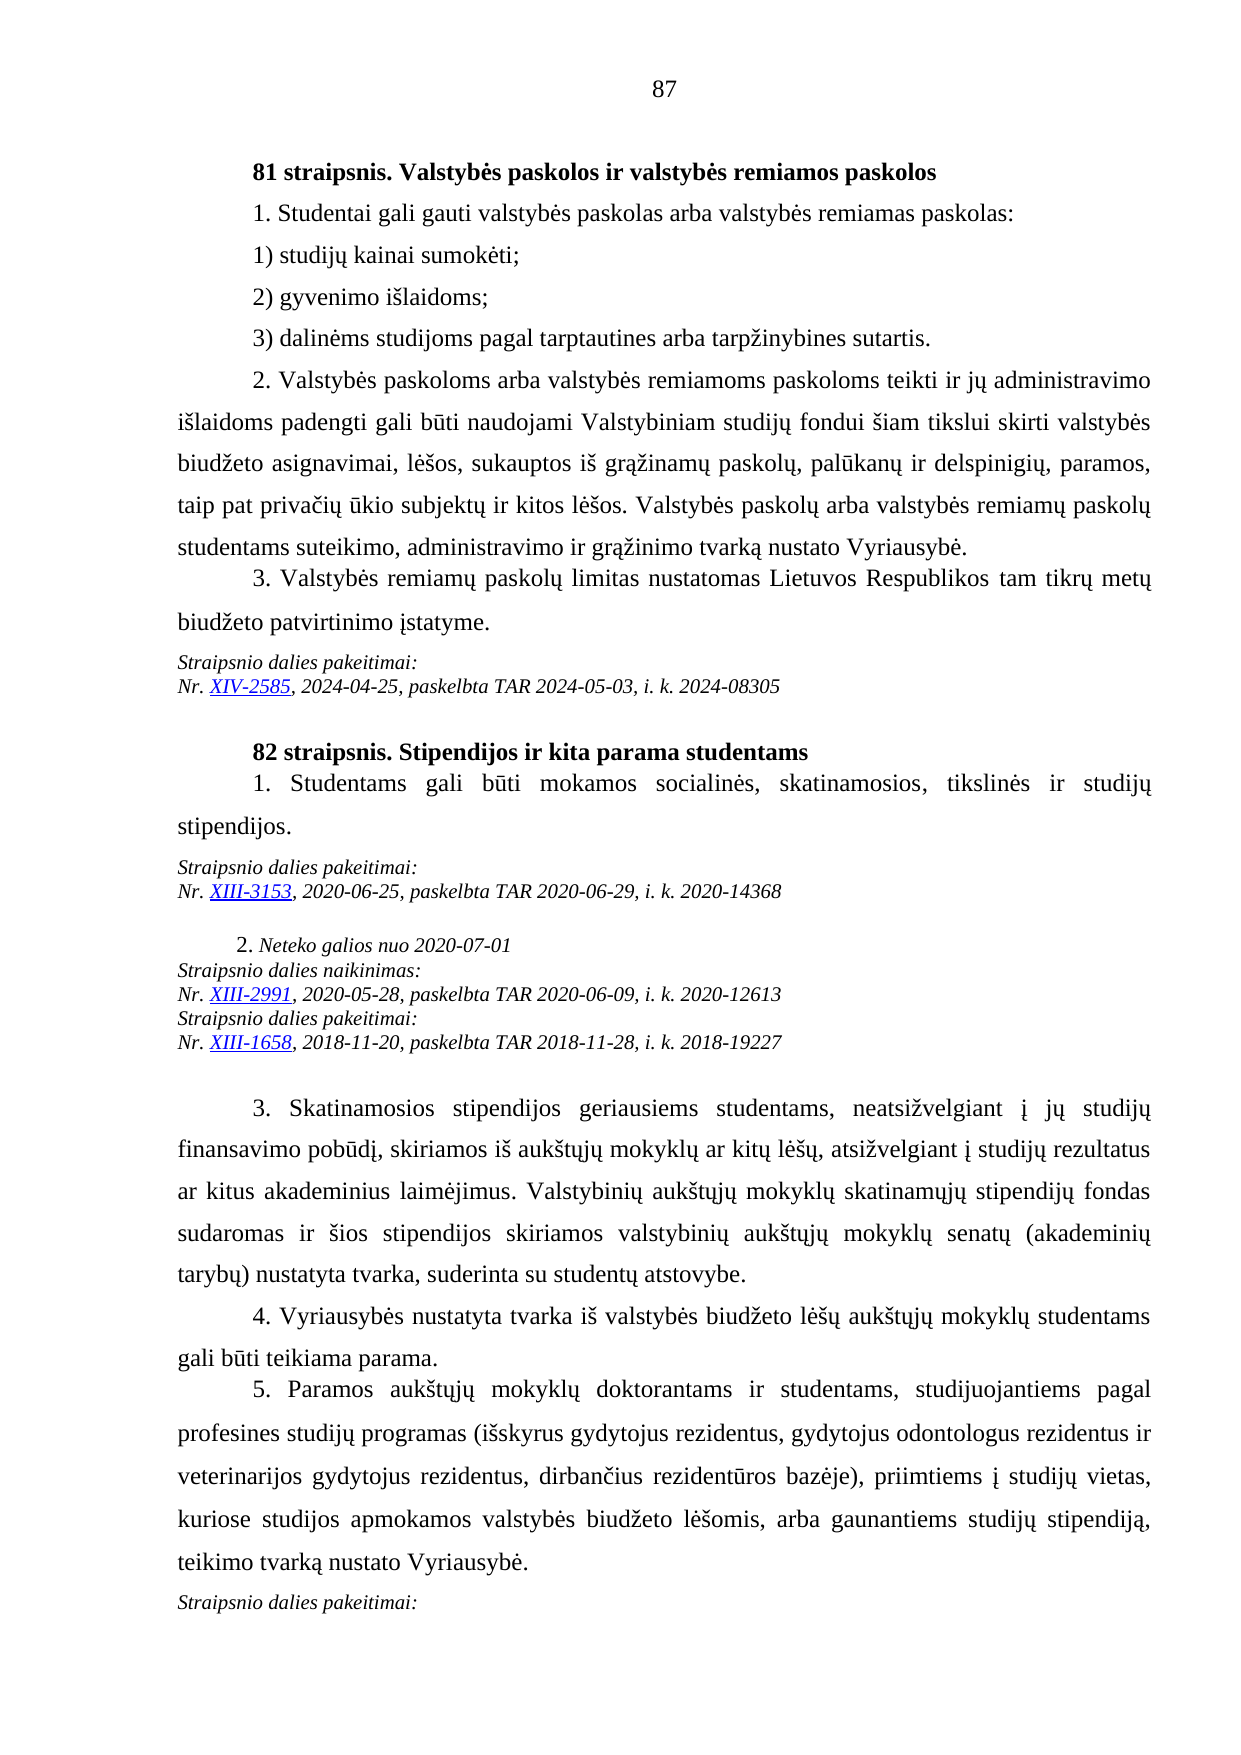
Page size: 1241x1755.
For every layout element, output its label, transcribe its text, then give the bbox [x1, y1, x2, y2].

text Straipsnio dalies pakeitimai: [177, 1006, 1152, 1030]
text 82 straipsnis. Stipendijos ir kita parama studentams [177, 727, 1152, 768]
text Nr. XIII-1658, 2018-11-20, paskelbta TAR 2018-11-28, i. k. 2018-19227 [177, 1030, 1152, 1054]
text 2. Valstybės paskoloms arba valstybės remiamoms paskoloms teikti ir jų administravimo išlaidoms padengti gali būti naudojami Valstybiniam studijų fondui šiam tikslui skirti valstybės biudžeto asignavimai, lėšos, sukauptos iš grąžinamų paskolų, palūkanų ir delspinigių, paramos, taip pat privačių ūkio subjektų ir kitos lėšos. Valstybės paskolų arba valstybės remiamų paskolų studentams suteikimo, administravimo ir grąžinimo tvarką nustato Vyriausybė. [177, 355, 1152, 563]
text 5. Paramos aukštųjų mokyklų doktorantams ir studentams, studijuojantiems pagal profesines studijų programas (išskyrus gydytojus rezidentus, gydytojus odontologus rezidentus ir veterinarijos gydytojus rezidentus, dirbančius rezidentūros bazėje), priimtiems į studijų vietas, kuriose studijos apmokamos valstybės biudžeto lėšomis, arba gaunantiems studijų stipendiją, teikimo tvarką nustato Vyriausybė. [177, 1374, 1152, 1576]
text Nr. XIII-3153, 2020-06-25, paskelbta TAR 2020-06-29, i. k. 2020-14368 [177, 879, 1152, 903]
text Straipsnio dalies pakeitimai: [177, 854, 1152, 879]
text Straipsnio dalies pakeitimai: [177, 650, 1152, 674]
text 3) dalinėms studijoms pagal tarptautines arba tarpžinybines sutartis. [177, 313, 1152, 355]
text Straipsnio dalies pakeitimai: [177, 1590, 1152, 1614]
text 3. Skatinamosios stipendijos geriausiems studentams, neatsižvelgiant į jų studijų finansavimo pobūdį, skiriamos iš aukštųjų mokyklų ar kitų lėšų, atsižvelgiant į studijų rezultatus ar kitus akademinius laimėjimus. Valstybinių aukštųjų mokyklų skatinamųjų stipendijų fondas sudaromas ir šios stipendijos skiriamos valstybinių aukštųjų mokyklų senatų (akademinių tarybų) nustatyta tvarka, suderinta su studentų atstovybe. [177, 1083, 1152, 1291]
text 1. Studentams gali būti mokamos socialinės, skatinamosios, tikslinės ir studijų stipendijos. [177, 768, 1152, 840]
text 2) gyvenimo išlaidoms; [177, 272, 1152, 313]
text 2. Neteko galios nuo 2020-07-01 [177, 931, 1152, 958]
text Straipsnio dalies naikinimas: [177, 958, 1152, 982]
text 1) studijų kainai sumokėti; [177, 230, 1152, 272]
text Nr. XIV-2585, 2024-04-25, paskelbta TAR 2024-05-03, i. k. 2024-08305 [177, 674, 1152, 698]
text Nr. XIII-2991, 2020-05-28, paskelbta TAR 2020-06-09, i. k. 2020-12613 [177, 982, 1152, 1006]
text 3. Valstybės remiamų paskolų limitas nustatomas Lietuvos Respublikos tam tikrų metų biudžeto patvirtinimo įstatyme. [177, 563, 1152, 635]
text 81 straipsnis. Valstybės paskolos ir valstybės remiamos paskolos [177, 147, 1152, 188]
text 1. Studentai gali gauti valstybės paskolas arba valstybės remiamas paskolas: [177, 188, 1152, 230]
text 4. Vyriausybės nustatyta tvarka iš valstybės biudžeto lėšų aukštųjų mokyklų studentams gali būti teikiama parama. [177, 1291, 1152, 1374]
